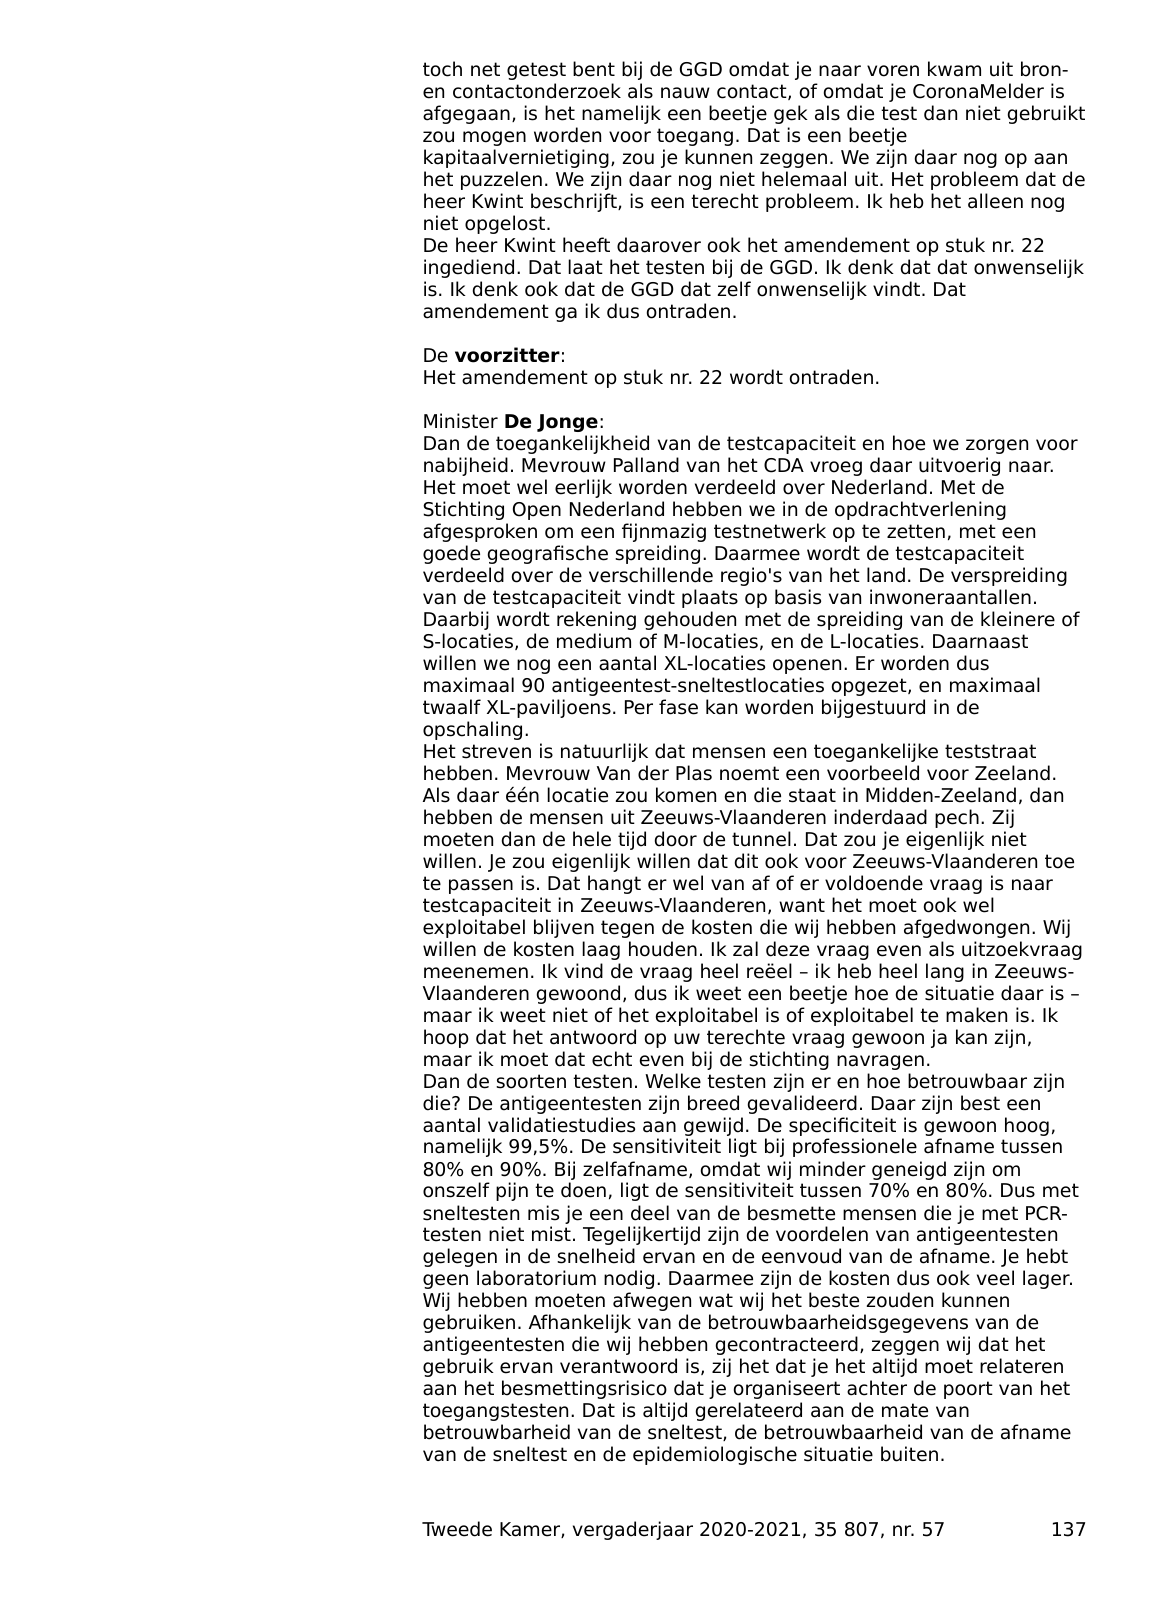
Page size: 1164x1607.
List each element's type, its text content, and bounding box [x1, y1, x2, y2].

text De voorzitter: [422, 345, 1087, 367]
text Minister De Jonge: [422, 411, 1087, 433]
text De heer Kwint heeft daarover ook het amendement op stuk nr. 22 ingediend. Dat laat het testen bij de GGD. Ik denk dat dat onwenselijk is. Ik denk ook dat de GGD dat zelf onwenselijk vindt. Dat amendement ga ik dus ontraden. [422, 235, 1087, 323]
text Het amendement op stuk nr. 22 wordt ontraden. [422, 367, 1087, 389]
text Wij hebben moeten afwegen wat wij het beste zouden kunnen gebruiken. Afhankelijk van de betrouwbaarheidsgegevens van de antigeentesten die wij hebben gecontracteerd, zeggen wij dat het gebruik ervan verantwoord is, zij het dat je het altijd moet relateren aan het besmettingsrisico dat je organiseert achter de poort van het toegangstesten. Dat is altijd gerelateerd aan de mate van betrouwbarheid van de sneltest, de betrouwbaarheid van de afname van de sneltest en de epidemiologische situatie buiten. [422, 1290, 1087, 1466]
text toch net getest bent bij de GGD omdat je naar voren kwam uit bron- en contactonderzoek als nauw contact, of omdat je CoronaMelder is afgegaan, is het namelijk een beetje gek als die test dan niet gebruikt zou mogen worden voor toegang. Dat is een beetje kapitaalvernietiging, zou je kunnen zeggen. We zijn daar nog op aan het puzzelen. We zijn daar nog niet helemaal uit. Het probleem dat de heer Kwint beschrijft, is een terecht probleem. Ik heb het alleen nog niet opgelost. [422, 59, 1087, 235]
text Dan de soorten testen. Welke testen zijn er en hoe betrouwbaar zijn die? De antigeentesten zijn breed gevalideerd. Daar zijn best een aantal validatiestudies aan gewijd. De specificiteit is gewoon hoog, namelijk 99,5%. De sensitiviteit ligt bij professionele afname tussen 80% en 90%. Bij zelfafname, omdat wij minder geneigd zijn om onszelf pijn te doen, ligt de sensitiviteit tussen 70% en 80%. Dus met sneltesten mis je een deel van de besmette mensen die je met PCR-testen niet mist. Tegelijkertijd zijn de voordelen van antigeentesten gelegen in de snelheid ervan en de eenvoud van de afname. Je hebt geen laboratorium nodig. Daarmee zijn de kosten dus ook veel lager. [422, 1071, 1087, 1290]
text Het streven is natuurlijk dat mensen een toegankelijke teststraat hebben. Mevrouw Van der Plas noemt een voorbeeld voor Zeeland. Als daar één locatie zou komen en die staat in Midden-Zeeland, dan hebben de mensen uit Zeeuws-Vlaanderen inderdaad pech. Zij moeten dan de hele tijd door de tunnel. Dat zou je eigenlijk niet willen. Je zou eigenlijk willen dat dit ook voor Zeeuws-Vlaanderen toe te passen is. Dat hangt er wel van af of er voldoende vraag is naar testcapaciteit in Zeeuws-Vlaanderen, want het moet ook wel exploitabel blijven tegen de kosten die wij hebben afgedwongen. Wij willen de kosten laag houden. Ik zal deze vraag even als uitzoekvraag meenemen. Ik vind de vraag heel reëel – ik heb heel lang in Zeeuws-Vlaanderen gewoond, dus ik weet een beetje hoe de situatie daar is – maar ik weet niet of het exploitabel is of exploitabel te maken is. Ik hoop dat het antwoord op uw terechte vraag gewoon ja kan zijn, maar ik moet dat echt even bij de stichting navragen. [422, 741, 1087, 1071]
text Dan de toegankelijkheid van de testcapaciteit en hoe we zorgen voor nabijheid. Mevrouw Palland van het CDA vroeg daar uitvoerig naar. Het moet wel eerlijk worden verdeeld over Nederland. Met de Stichting Open Nederland hebben we in de opdrachtverlening afgesproken om een fijnmazig testnetwerk op te zetten, met een goede geografische spreiding. Daarmee wordt de testcapaciteit verdeeld over de verschillende regio's van het land. De verspreiding van de testcapaciteit vindt plaats op basis van inwoneraantallen. Daarbij wordt rekening gehouden met de spreiding van de kleinere of S-locaties, de medium of M-locaties, en de L-locaties. Daarnaast willen we nog een aantal XL-locaties openen. Er worden dus maximaal 90 antigeentest-sneltestlocaties opgezet, en maximaal twaalf XL-paviljoens. Per fase kan worden bijgestuurd in de opschaling. [422, 433, 1087, 741]
